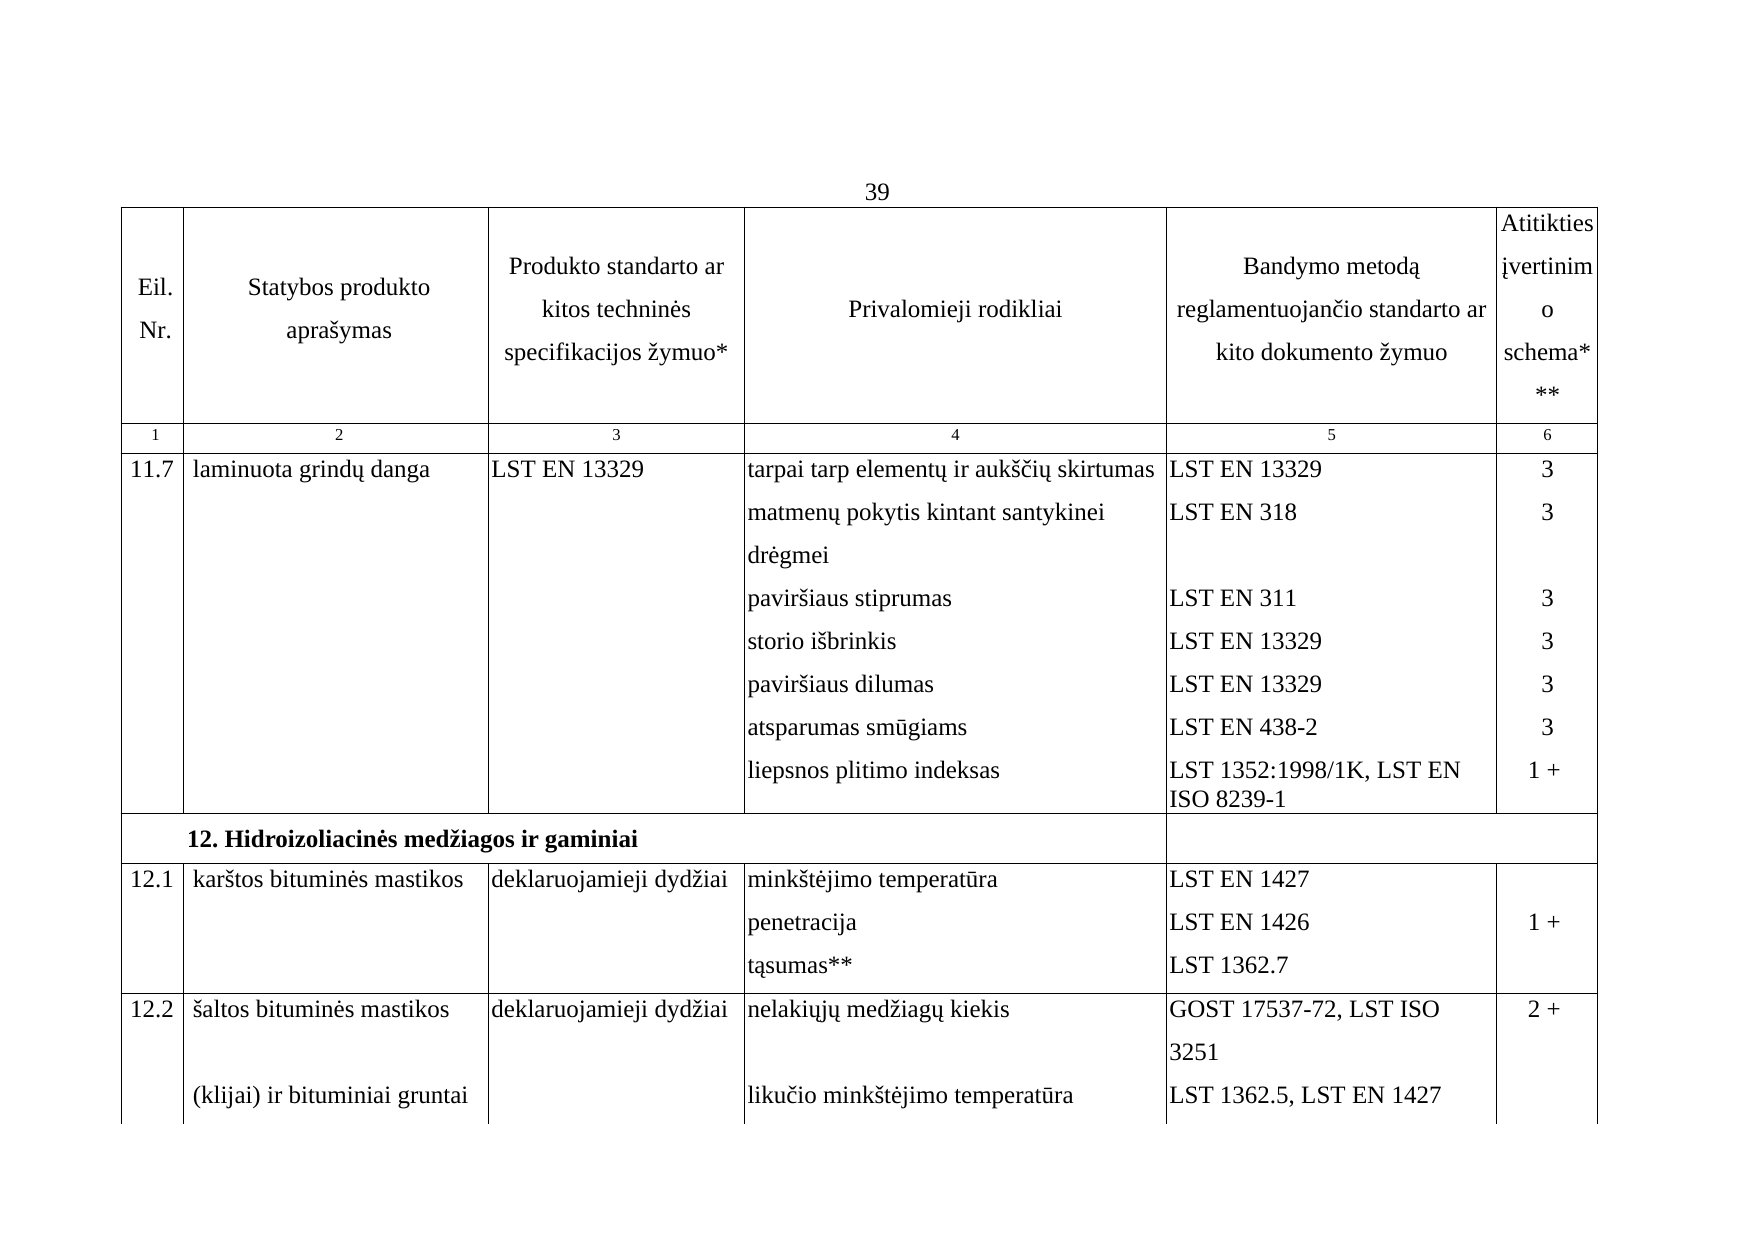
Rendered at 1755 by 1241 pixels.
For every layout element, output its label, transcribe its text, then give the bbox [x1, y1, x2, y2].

table_cell 11.7 [122, 454, 183, 497]
table_cell [1497, 1080, 1597, 1123]
table_cell 12. Hidroizoliacinės medžiagos ir gaminiai [184, 814, 744, 863]
table_cell 5 [1167, 424, 1496, 453]
table_cell [122, 907, 183, 950]
table_cell liepsnos plitimo indeksas [745, 755, 1166, 813]
table_header Eil. Nr. [122, 208, 183, 423]
table_cell GOSt 17537-72, LST ISO 3251 [1167, 994, 1496, 1080]
table_cell 1 + [1497, 907, 1597, 950]
table_cell paviršiaus stiprumas [745, 583, 1166, 626]
table_cell minkštėjimo temperatūra [745, 864, 1166, 907]
table_cell deklaruojamieji dydžiai [489, 994, 744, 1080]
table_header Privalomieji rodikliai [745, 208, 1166, 423]
table_cell [122, 626, 183, 669]
table_cell LST EN 13329 [1167, 626, 1496, 669]
table_cell LST EN 13329 [1167, 669, 1496, 712]
table_cell [184, 497, 488, 583]
table_header Atitikties įvertinimo schema*** [1497, 208, 1597, 423]
table_cell [184, 907, 488, 950]
table_cell matmenų pokytis kintant santykinei drėgmei [745, 497, 1166, 583]
table_cell 2 [184, 424, 488, 453]
table_cell [489, 669, 744, 712]
table_cell 3 [1497, 626, 1597, 669]
table_cell 1 [122, 424, 183, 453]
table_cell [1497, 814, 1597, 863]
table_cell 3 [1497, 712, 1597, 755]
table_cell LST EN 318 [1167, 497, 1496, 583]
table_cell LST EN 13329 [489, 454, 744, 497]
table_cell nelakiųjų medžiagų kiekis [745, 994, 1166, 1080]
table_cell [122, 950, 183, 993]
table_cell 12.2 [122, 994, 183, 1080]
table_cell atsparumas smūgiams [745, 712, 1166, 755]
table_cell 3 [1497, 497, 1597, 583]
table_cell [122, 497, 183, 583]
table_cell [122, 712, 183, 755]
table_cell 2 + [1497, 994, 1597, 1080]
table_cell penetracija [745, 907, 1166, 950]
table_cell storio išbrinkis [745, 626, 1166, 669]
table_cell [184, 950, 488, 993]
table_cell 1 + [1497, 755, 1597, 813]
table_cell [122, 669, 183, 712]
table_cell [1167, 814, 1497, 863]
table_cell LST 1362.7 [1167, 950, 1496, 993]
table_cell karštos bituminės mastikos [184, 864, 488, 907]
table_cell [122, 1080, 183, 1123]
table_cell [489, 712, 744, 755]
table_cell 6 [1497, 424, 1597, 453]
table_cell [489, 626, 744, 669]
table_cell 3 [1497, 583, 1597, 626]
table_cell LST EN 13329 [1167, 454, 1496, 497]
table_cell [1497, 864, 1597, 907]
table_cell 3 [1497, 454, 1597, 497]
table_cell [489, 583, 744, 626]
table_header Produkto standarto ar kitos techninės specifikacijos žymuo* [489, 208, 744, 423]
table_cell [184, 712, 488, 755]
table_cell likučio minkštėjimo temperatūra [745, 1080, 1166, 1123]
table_cell 3 [1497, 669, 1597, 712]
table_cell [184, 583, 488, 626]
table_cell LST EN 311 [1167, 583, 1496, 626]
table_cell laminuota grindų danga [184, 454, 488, 497]
table_cell [122, 755, 183, 813]
table_header Bandymo metodą reglamentuojančio standarto ar kito dokumento žymuo [1167, 208, 1496, 423]
table_cell deklaruojamieji dydžiai [489, 864, 744, 907]
table_cell [489, 497, 744, 583]
table_cell tąsumas** [745, 950, 1166, 993]
table_cell LST 1352:1998/1K, LST EN ISO 8239-1 [1167, 755, 1496, 813]
table_cell 12.1 [122, 864, 183, 907]
table_cell LST EN 1426 [1167, 907, 1496, 950]
table_cell [744, 814, 1166, 863]
table_cell (klijai) ir bituminiai gruntai [184, 1080, 488, 1123]
table_header Statybos produkto aprašymas [184, 208, 488, 423]
table_cell [184, 669, 488, 712]
table_cell [489, 950, 744, 993]
table_cell [122, 814, 184, 863]
table_cell 4 [745, 424, 1166, 453]
table_cell tarpai tarp elementų ir aukščių skirtumas [745, 454, 1166, 497]
table_cell [122, 583, 183, 626]
table_cell šaltos bituminės mastikos [184, 994, 488, 1080]
table_cell 3 [489, 424, 744, 453]
table_cell [489, 907, 744, 950]
table_cell paviršiaus dilumas [745, 669, 1166, 712]
table_cell [184, 626, 488, 669]
table_cell [489, 755, 744, 813]
table_cell LST 1362.5, LST EN 1427 [1167, 1080, 1496, 1123]
table_cell LST EN 438-2 [1167, 712, 1496, 755]
table_cell [489, 1080, 744, 1123]
table_cell [184, 755, 488, 813]
table_cell [1497, 950, 1597, 993]
table_cell LST EN 1427 [1167, 864, 1496, 907]
